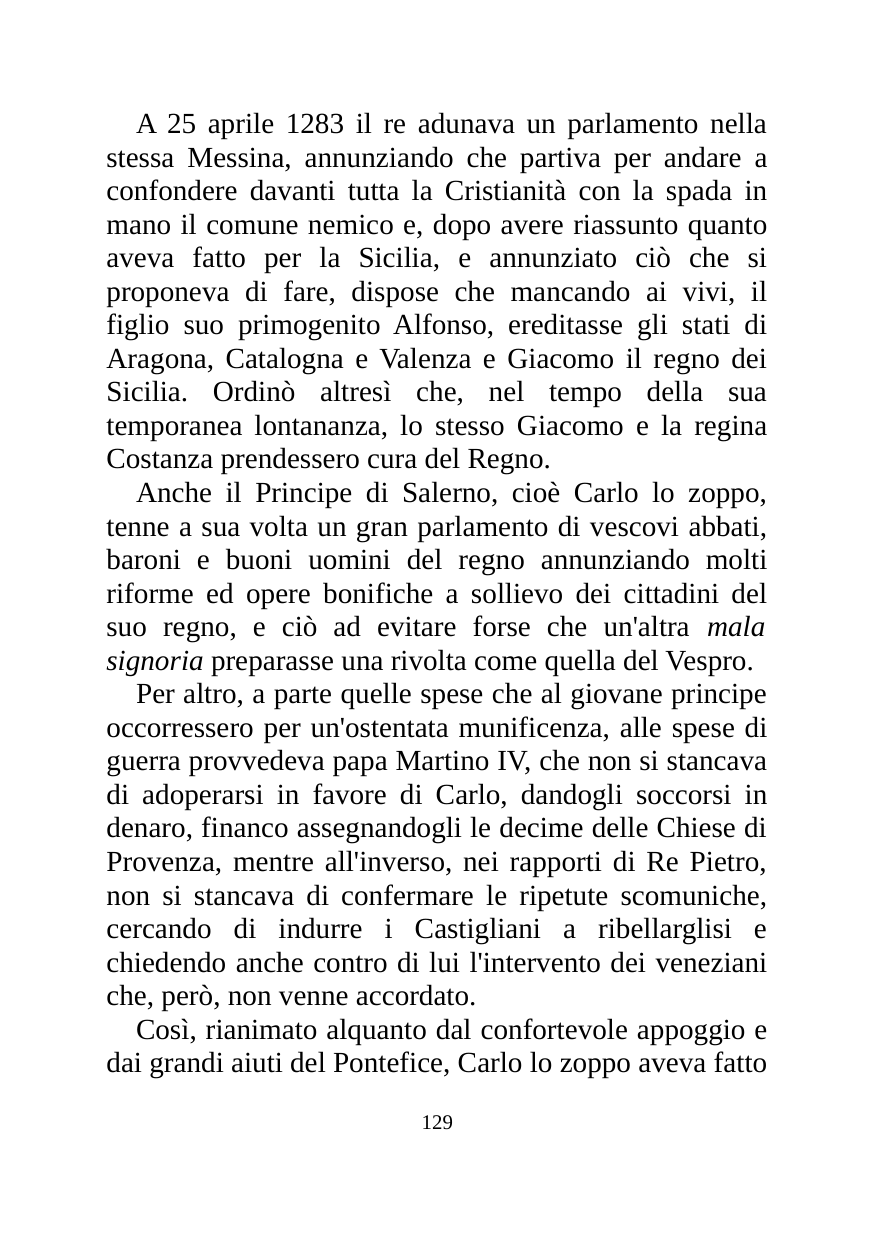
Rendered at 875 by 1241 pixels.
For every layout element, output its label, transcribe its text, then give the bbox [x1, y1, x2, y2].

text Così, rianimato alquanto dal confortevole appoggio e dai grandi aiuti del Pontefice, Carlo lo zoppo aveva fatto [106, 1012, 768, 1079]
text A 25 aprile 1283 il re adunava un parlamento nella stessa Messina, annunziando che partiva per andare a confondere davanti tutta la Cristianità con la spada in mano il comune nemico e, dopo avere riassunto quanto aveva fatto per la Sicilia, e annunziato ciò che si proponeva di fare, dispose che mancando ai vivi, il figlio suo primogenito Alfonso, ereditasse gli stati di Aragona, Catalogna e Valenza e Giacomo il regno dei Sicilia. Ordinò altresì che, nel tempo della sua temporanea lontananza, lo stesso Giacomo e la regina Costanza prendessero cura del Regno. [106, 106, 768, 475]
text Anche il Principe di Salerno, cioè Carlo lo zoppo, tenne a sua volta un gran parlamento di vescovi abbati, baroni e buoni uomini del regno annunziando molti riforme ed opere bonifiche a sollievo dei cittadini del suo regno, e ciò ad evitare forse che un'altra mala signoria preparasse una rivolta come quella del Vespro. [106, 475, 768, 676]
text Per altro, a parte quelle spese che al giovane principe occorressero per un'ostentata munificenza, alle spese di guerra provvedeva papa Martino IV, che non si stancava di adoperarsi in favore di Carlo, dandogli soccorsi in denaro, financo assegnandogli le decime delle Chiese di Provenza, mentre all'inverso, nei rapporti di Re Pietro, non si stancava di confermare le ripetute scomuniche, cercando di indurre i Castigliani a ribellarglisi e chiedendo anche contro di lui l'intervento dei veneziani che, però, non venne accordato. [106, 676, 768, 1012]
